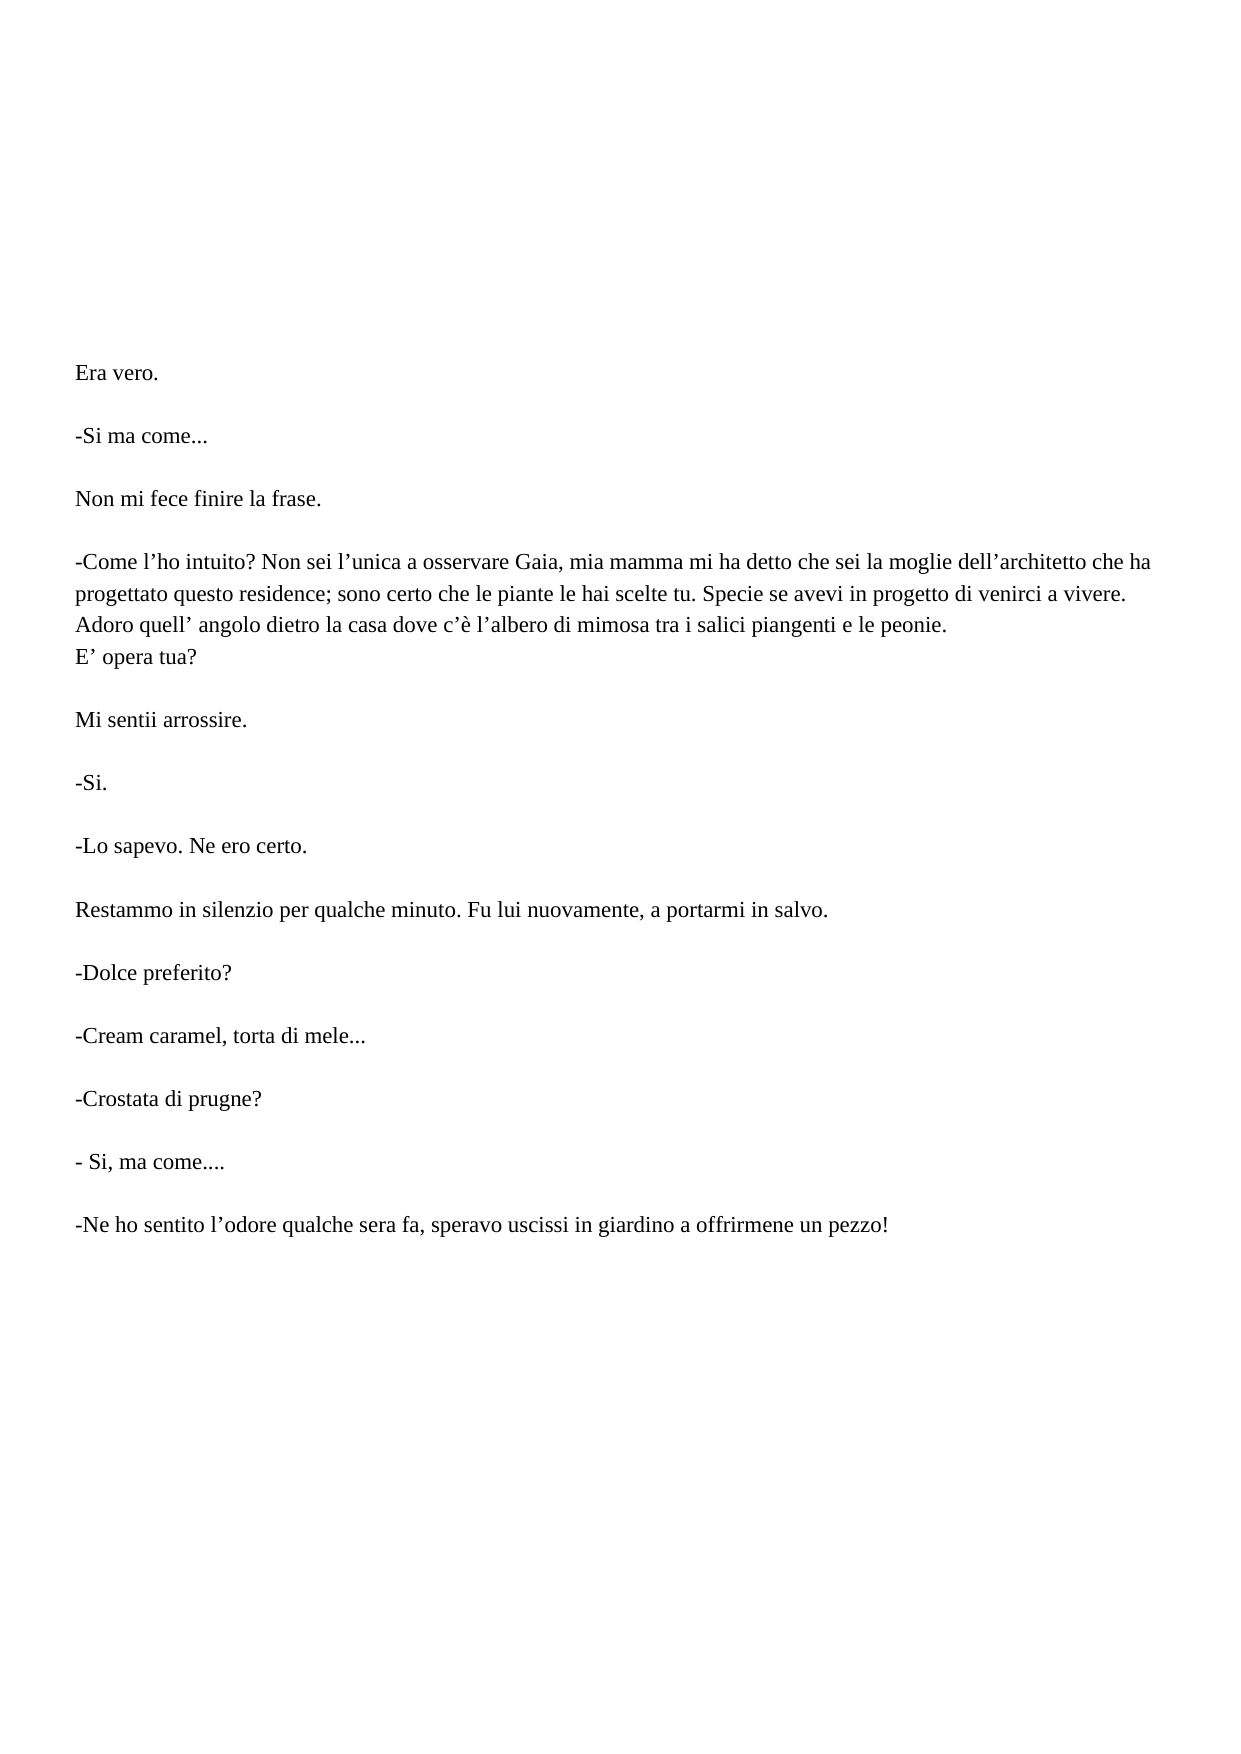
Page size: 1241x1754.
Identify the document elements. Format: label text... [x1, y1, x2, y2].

text -Ne ho sentito l’odore qualche sera fa, speravo uscissi in giardino a offrirmene un pezzo! [75, 1211, 1165, 1238]
text -Si ma come... [75, 422, 1165, 448]
text -Si. [75, 769, 1165, 796]
text - Si, ma come.... [75, 1148, 1165, 1174]
text Mi sentii arrossire. [75, 706, 1165, 733]
text -Crostata di prugne? [75, 1085, 1165, 1111]
text Era vero. [75, 359, 1165, 385]
text -Cream caramel, torta di mele... [75, 1022, 1165, 1048]
text Restammo in silenzio per qualche minuto. Fu lui nuovamente, a portarmi in salvo. [75, 896, 1165, 922]
text Adoro quell’ angolo dietro la casa dove c’è l’albero di mimosa tra i salici piangenti e le peonie. [75, 612, 1165, 638]
text Non mi fece finire la frase. [75, 485, 1165, 512]
text -Lo sapevo. Ne ero certo. [75, 832, 1165, 859]
text -Come l’ho intuito? Non sei l’unica a osservare Gaia, mia mamma mi ha detto che sei la moglie dell’architetto che ha progettato questo residence; sono certo che le piante le hai scelte tu. Specie se avevi in progetto di venirci a vivere. [75, 548, 1165, 606]
text E’ opera tua? [75, 643, 1165, 669]
text -Dolce preferito? [75, 959, 1165, 985]
